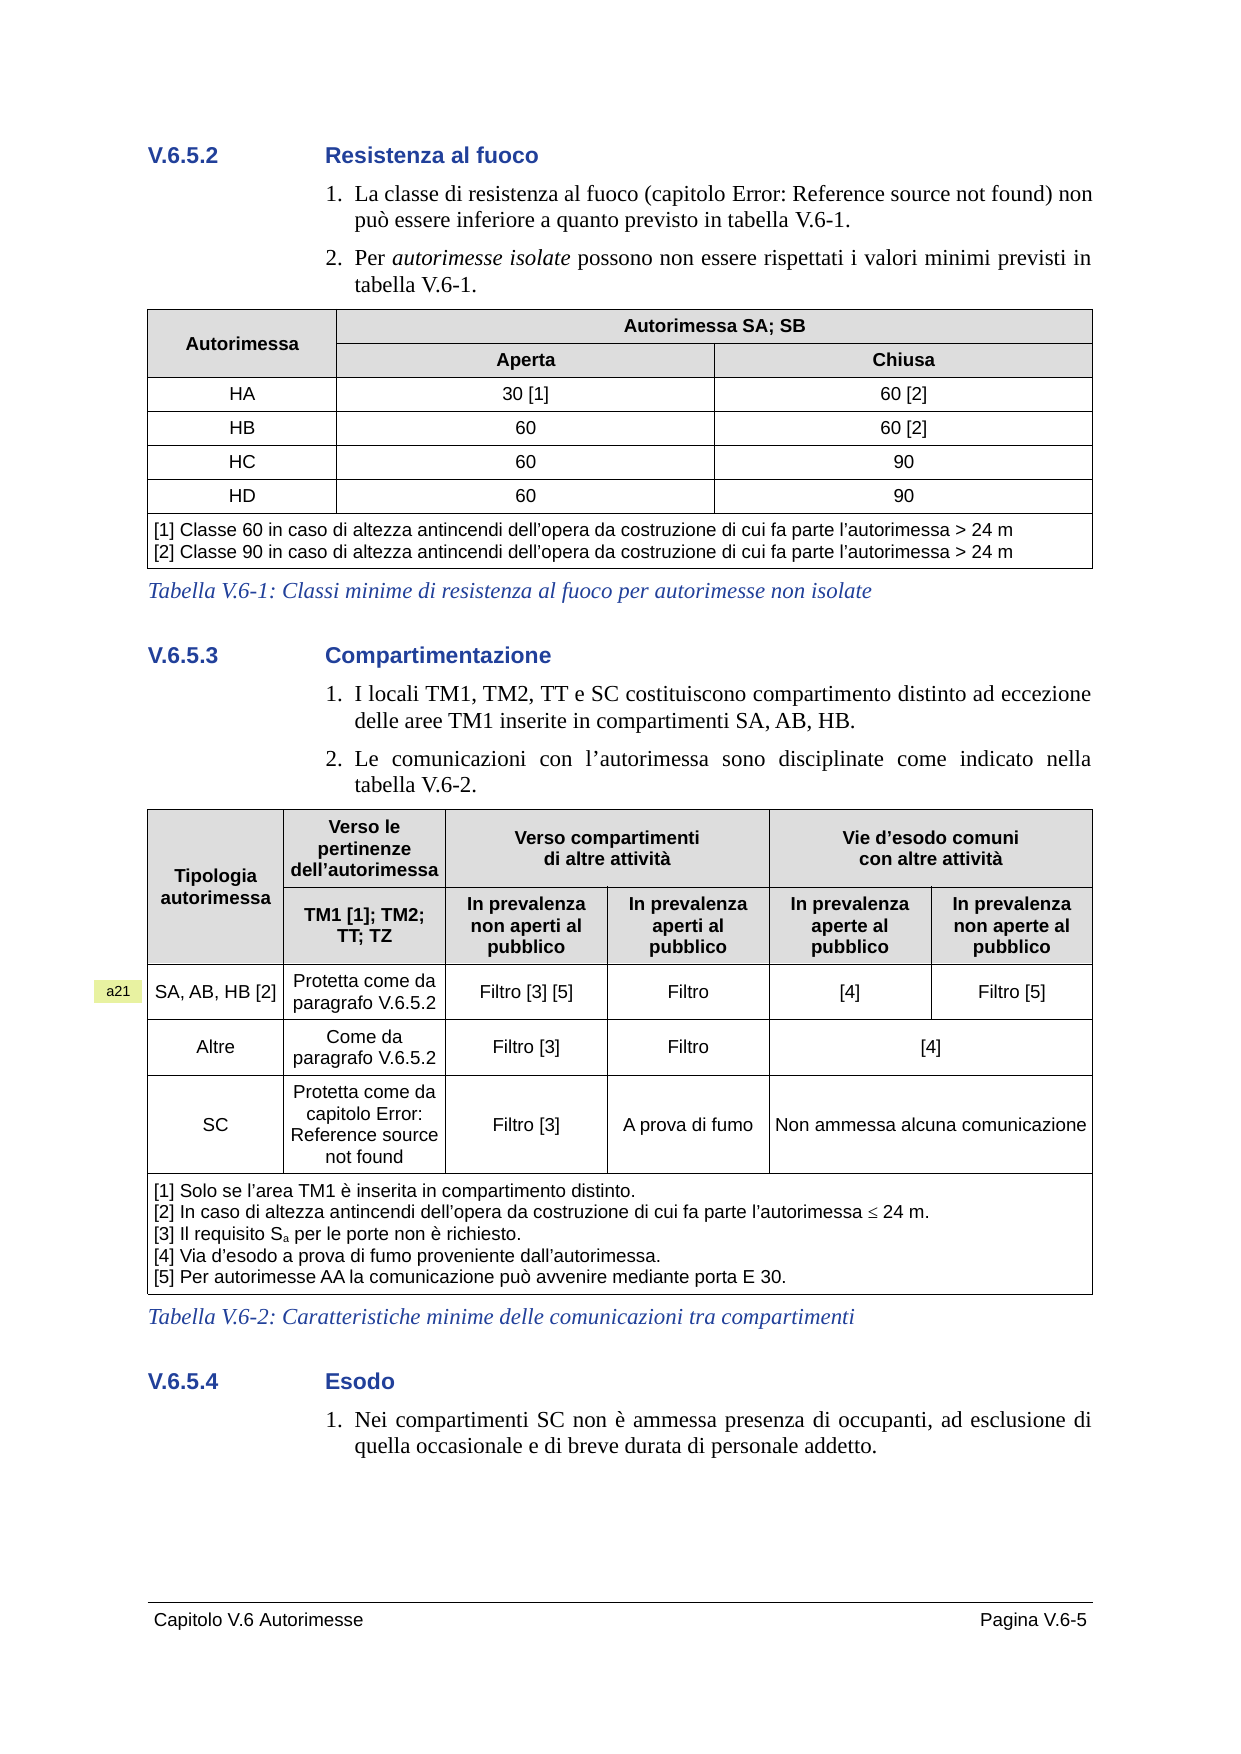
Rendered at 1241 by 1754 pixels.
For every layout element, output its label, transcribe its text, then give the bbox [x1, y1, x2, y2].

table_cell In prevalenza aperte al pubblico [770, 888, 931, 963]
table_cell HA [148, 378, 336, 411]
table_header Autorimessa SA; SB [337, 310, 1092, 343]
table_header Verso le pertinenze dell’autorimessa [284, 810, 445, 886]
table_cell 90 [715, 446, 1092, 479]
list La classe di resistenza al fuoco (capitolo Error: Reference source not found) non può essere inferiore a quanto previsto in tabella V.6-1. [342, 180, 1093, 233]
table_cell In prevalenza aperti al pubblico [608, 888, 769, 963]
table_cell Filtro [608, 965, 769, 1019]
table_header Autorimessa [148, 310, 336, 377]
text Tabella V.6-1: Classi minime di resistenza al fuoco per autorimesse non isolate [148, 577, 1093, 604]
list Per autorimesse isolate possono non essere rispettati i valori minimi previsti in tabella V.6-1. [342, 244, 1093, 297]
table_cell In prevalenza non aperti al pubblico [446, 888, 607, 963]
table_cell In prevalenza non aperte al pubblico [932, 888, 1092, 963]
table_header Tipologia autorimessa [148, 810, 283, 963]
table_cell HC [148, 446, 336, 479]
table_cell HD [148, 480, 336, 513]
table_cell 60 [337, 446, 714, 479]
table_cell Filtro [608, 1020, 769, 1074]
subtitle Esodo [148, 1368, 1093, 1394]
text Tabella V.6-2: Caratteristiche minime delle comunicazioni tra compartimenti [148, 1303, 1093, 1329]
table_cell HB [148, 412, 336, 445]
table_cell A prova di fumo [608, 1076, 769, 1173]
table_cell 90 [715, 480, 1092, 513]
table_cell [1] Classe 60 in caso di altezza antincendi dell’opera da costruzione di cui fa parte l’autorimessa > 24 m [2] Classe 90 in caso di altezza antincendi dell’opera da costruzione di cui fa parte l’autorimessa > 24 m [148, 514, 1092, 568]
list I locali TM1, TM2, TT e SC costituiscono compartimento distinto ad eccezione delle aree TM1 inserite in compartimenti SA, AB, HB. [342, 680, 1093, 733]
table_cell Come da paragrafo V.6.5.2 [284, 1020, 445, 1074]
table_cell Altre [148, 1020, 283, 1074]
table_cell Filtro [3] [446, 1020, 607, 1074]
table_cell [4] [770, 965, 931, 1019]
table_cell SC [148, 1076, 283, 1173]
list Le comunicazioni con l’autorimessa sono disciplinate come indicato nella tabella V.6-2. [342, 745, 1093, 798]
table_cell 60 [2] [715, 378, 1092, 411]
table_cell 30 [1] [337, 378, 714, 411]
subtitle Compartimentazione [148, 642, 1093, 669]
table_cell 60 [2] [715, 412, 1092, 445]
table_cell Aperta [337, 344, 714, 377]
table_cell Non ammessa alcuna comunicazione [770, 1076, 1092, 1173]
table_cell Chiusa [715, 344, 1092, 377]
table_cell [4] [770, 1020, 1092, 1074]
table_header Verso compartimenti di altre attività [446, 810, 769, 886]
table_cell Filtro [3] [446, 1076, 607, 1173]
table_cell Protetta come da capitolo Error: Reference source not found [284, 1076, 445, 1173]
subtitle Resistenza al fuoco [148, 142, 1093, 168]
table_cell [1] Solo se l’area TM1 è inserita in compartimento distinto. [2] In caso di altezza antincendi dell’opera da costruzione di cui fa parte l’autorimessa ≤ 24 m. [3] Il requisito Sa per le porte non è richiesto. [4] Via d’esodo a prova di fumo proveniente dall’autorimessa. [5] Per autorimesse AA la comunicazione può avvenire mediante porta E 30. [148, 1174, 1092, 1293]
table_cell TM1 [1]; TM2; TT; TZ [284, 888, 445, 963]
table_cell Filtro [5] [932, 965, 1092, 1019]
table_cell Filtro [3] [5] [446, 965, 607, 1019]
list Nei compartimenti SC non è ammessa presenza di occupanti, ad esclusione di quella occasionale e di breve durata di personale addetto. [342, 1406, 1093, 1458]
table_cell 60 [337, 480, 714, 513]
table_cell 60 [337, 412, 714, 445]
table_header Vie d’esodo comuni con altre attività [770, 810, 1092, 886]
table_cell Protetta come da paragrafo V.6.5.2 [284, 965, 445, 1019]
table_cell SA, AB, HB [2] [148, 965, 283, 1019]
